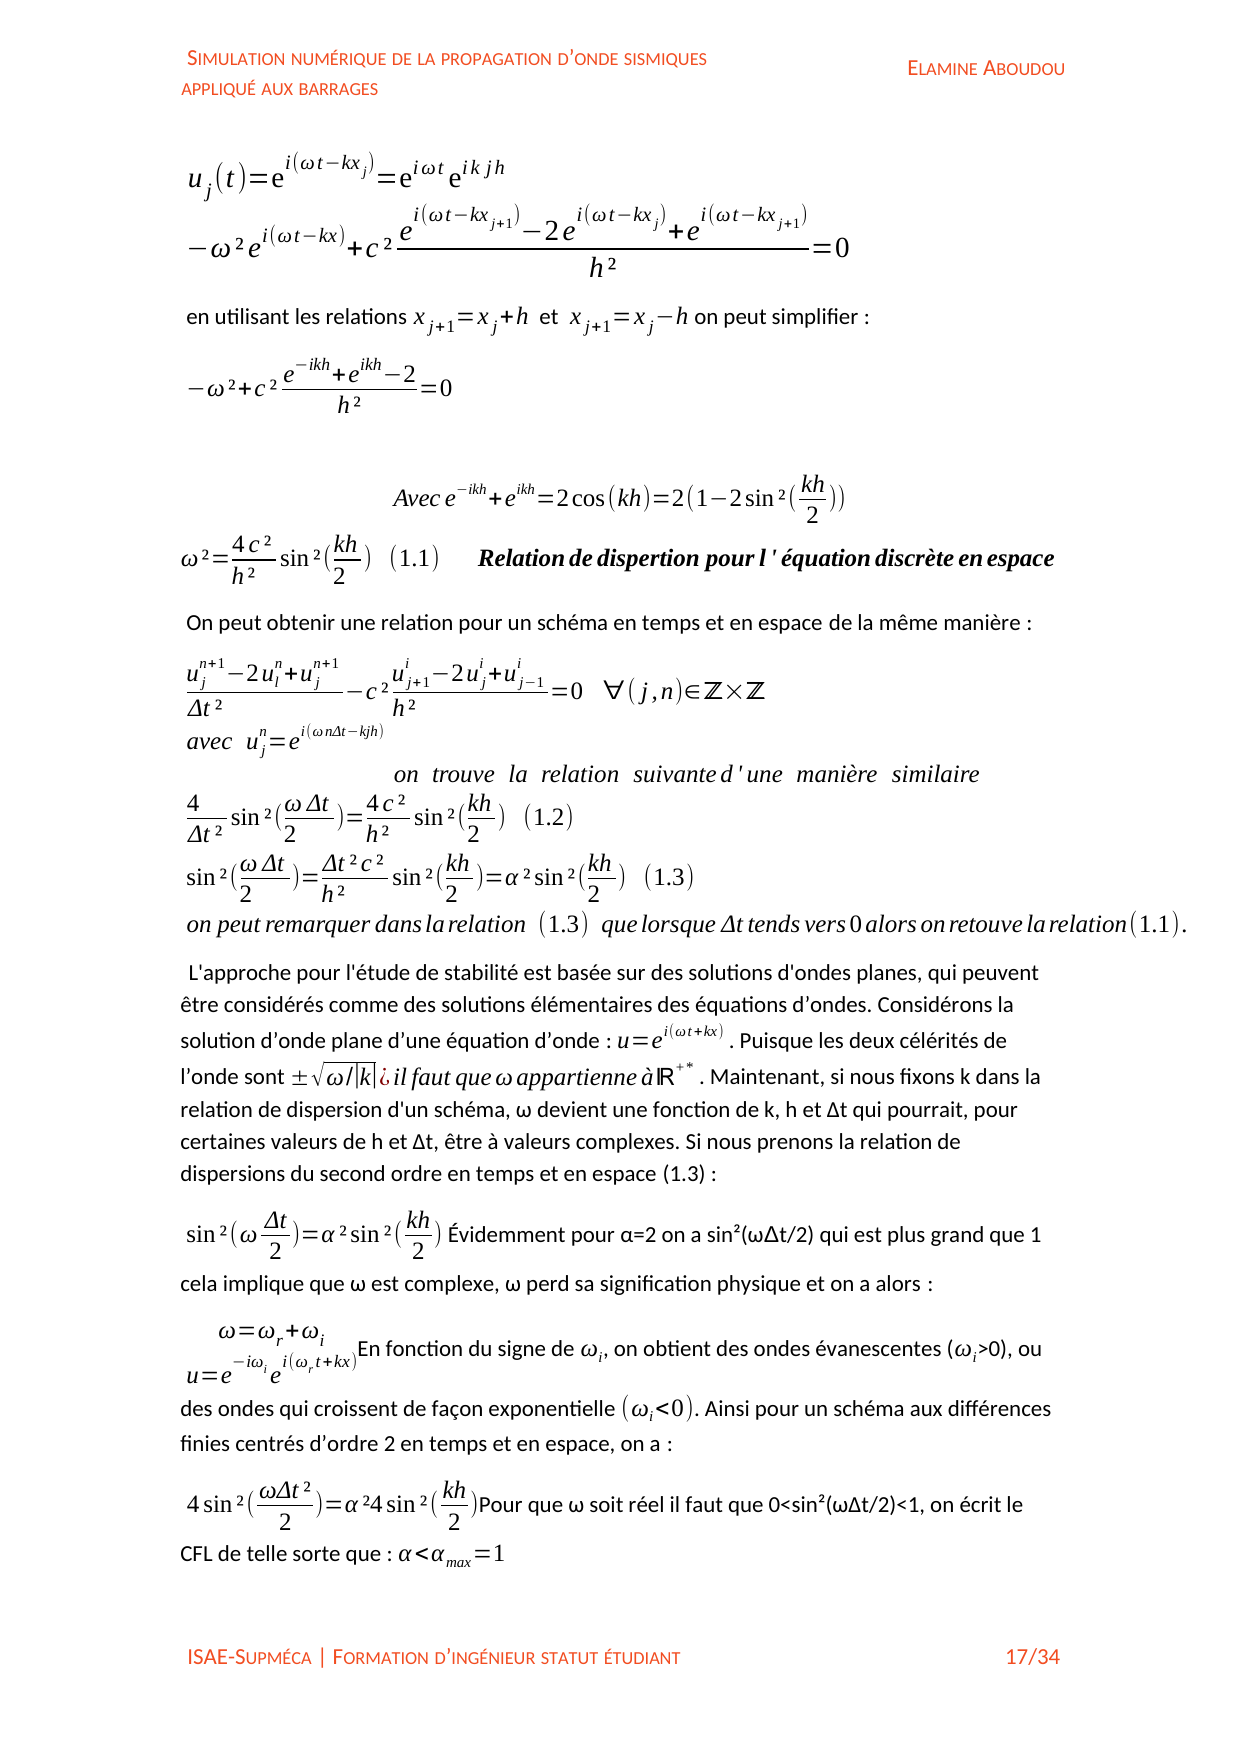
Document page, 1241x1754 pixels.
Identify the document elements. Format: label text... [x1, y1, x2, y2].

text L'approche pour l'étude de stabilité est basée sur des solutions d'ondes planes, qui peuvent être considérés comme des solutions élémentaires des équations d’ondes. Considérons la solution d’onde plane d’une équation d’onde : . Puisque les deux célérités de l’onde sont . Maintenant, si nous fixons k dans la relation de dispersion d'un schéma, ω devient une fonction de k, h et Δt qui pourrait, pour certaines valeurs de h et Δt, être à valeurs complexes. Si nous prenons la relation de dispersions du second ordre en temps et en espace (1.3) : [180, 958, 1060, 1187]
text On peut obtenir une relation pour un schéma en temps et en espace de la même manière : [180, 608, 1060, 636]
text Pour que ω soit réel il faut que 0<sin²(ωΔt/2)<1, on écrit le CFL de telle sorte que : [180, 1476, 1060, 1571]
text en utilisant les relations et on peut simplifier : [180, 302, 1060, 336]
text En fonction du signe de , on obtient des ondes évanescentes (>0), ou des ondes qui croissent de façon exponentielle . Ainsi pour un schéma aux différences finies centrés d’ordre 2 en temps et en espace, on a : [180, 1316, 1060, 1457]
text Évidemment pour α=2 on a sin²(ωΔt/2) qui est plus grand que 1 cela implique que ω est complexe, ω perd sa signification physique et on a alors : [180, 1206, 1060, 1297]
